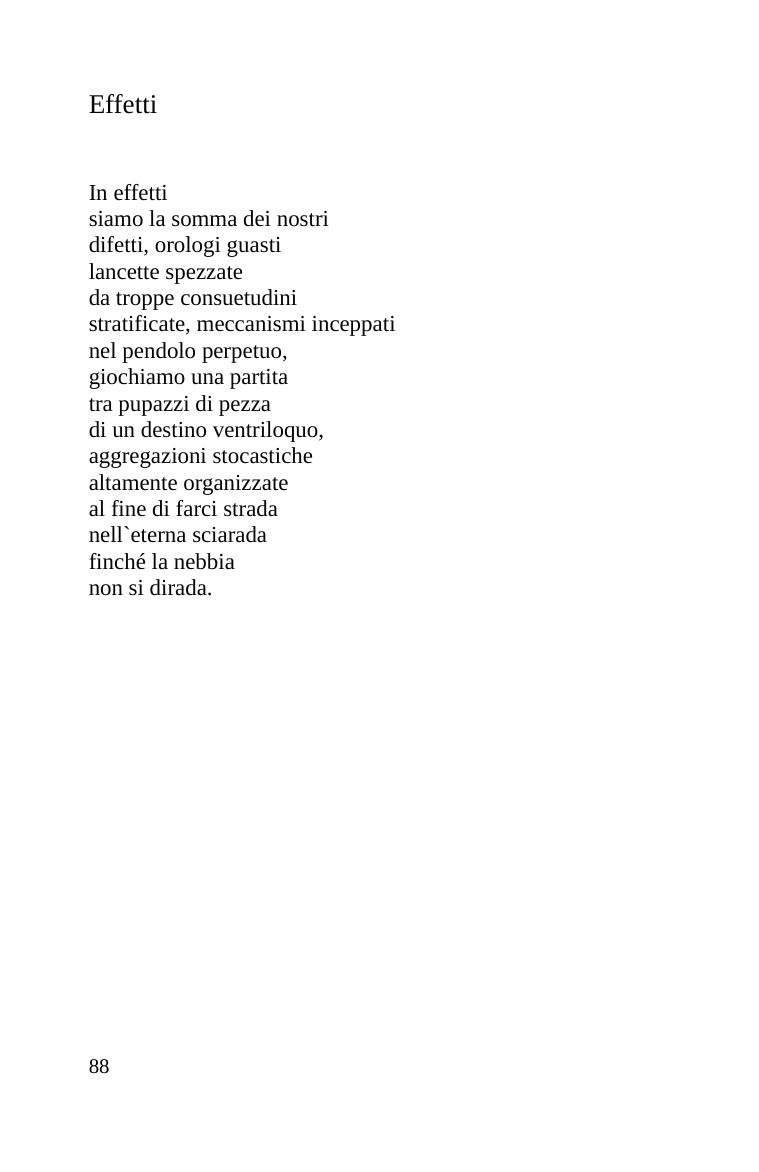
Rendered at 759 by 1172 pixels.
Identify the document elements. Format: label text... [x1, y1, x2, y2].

text giochiamo una partita [88, 363, 670, 389]
text lancette spezzate [88, 258, 670, 284]
text di un destino ventriloquo, [88, 416, 670, 442]
text al fine di farci strada [88, 495, 670, 521]
text altamente organizzate [88, 469, 670, 495]
text tra pupazzi di pezza [88, 389, 670, 416]
text In effetti [88, 179, 670, 205]
text non si dirada. [88, 574, 670, 600]
text aggregazioni stocastiche [88, 442, 670, 469]
text nell`eterna sciarada [88, 521, 670, 548]
text stratificate, meccanismi inceppati [88, 311, 670, 337]
text da troppe consuetudini [88, 284, 670, 311]
text Effetti [88, 88, 670, 120]
text difetti, orologi guasti [88, 231, 670, 258]
text finché la nebbia [88, 548, 670, 574]
text nel pendolo perpetuo, [88, 337, 670, 363]
text siamo la somma dei nostri [88, 205, 670, 231]
